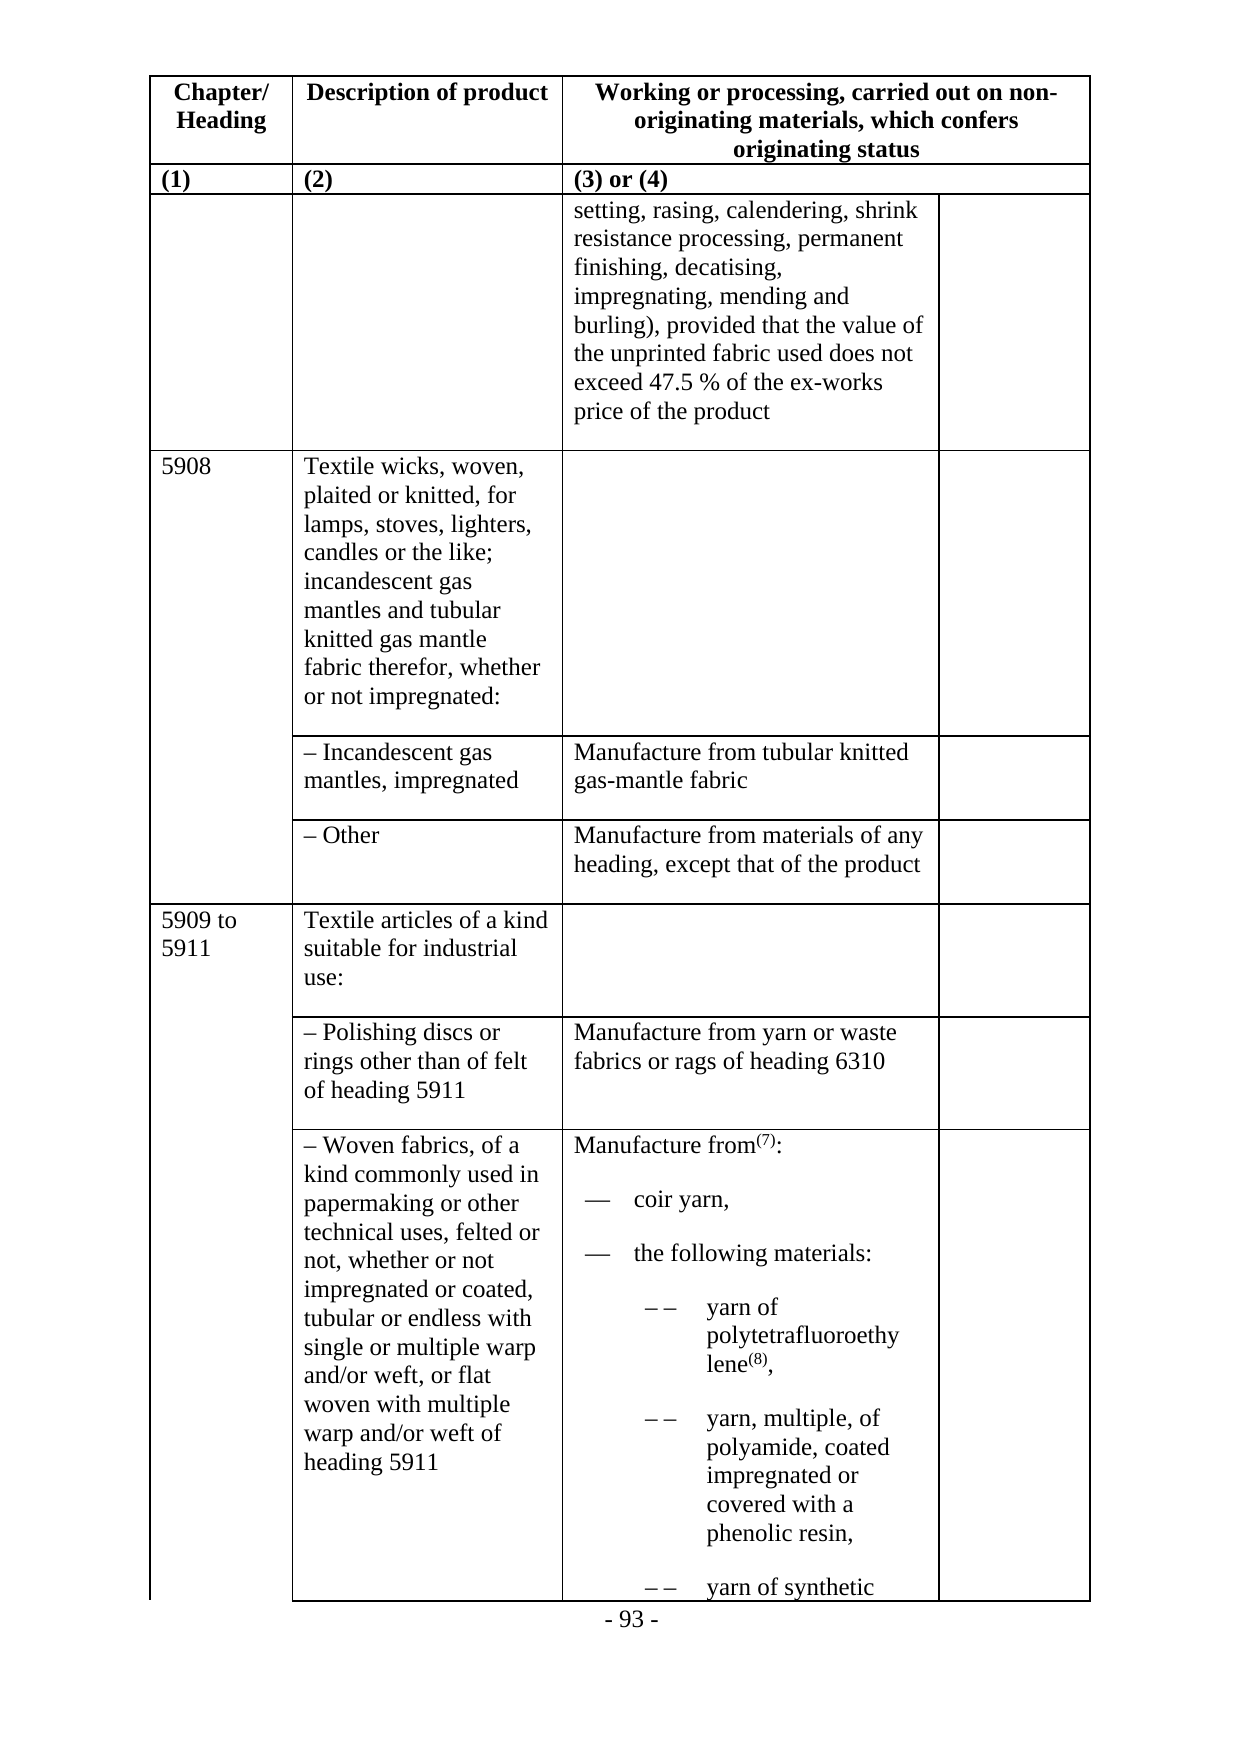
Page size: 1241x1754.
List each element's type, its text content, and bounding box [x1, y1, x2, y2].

table_cell Manufacture from(7): [563, 1130, 938, 1600]
table_cell — [574, 1238, 622, 1600]
table_header – – [634, 1292, 695, 1403]
table_cell setting, rasing, calendering, shrink resistance processing, permanent finishing, decatising, impregnating, mending and burling), provided that the value of the unprinted fabric used does not exceed 47.5 % of the ex-works price of the product [563, 195, 938, 450]
table_cell [563, 905, 938, 1016]
table_cell – Incandescent gas mantles, impregnated [293, 737, 562, 819]
table_cell Manufacture from tubular knitted gas-mantle fabric [563, 737, 938, 819]
table_cell – Woven fabrics, of a kind commonly used in papermaking or other technical uses, felted or not, whether or not impregnated or coated, tubular or endless with single or multiple warp and/or weft, or flat woven with multiple warp and/or weft of heading 5911 [293, 1130, 562, 1600]
table_cell Textile wicks, woven, plaited or knitted, for lamps, stoves, lighters, candles or the like; incandescent gas mantles and tubular knitted gas mantle fabric therefor, whether or not impregnated: [293, 451, 562, 735]
table_cell [293, 195, 562, 450]
table_cell [151, 819, 292, 903]
table_cell [151, 735, 292, 819]
table_cell yarn, multiple, of polyamide, coated impregnated or covered with a phenolic resin, [695, 1403, 916, 1572]
table_cell [151, 1129, 292, 1600]
table_cell (2) [293, 165, 562, 193]
table_cell (1) [151, 165, 292, 193]
table_cell [940, 451, 1089, 735]
table_header — [574, 1184, 622, 1238]
table_cell – Polishing discs or rings other than of felt of heading 5911 [293, 1018, 562, 1129]
table_cell the following materials: [622, 1238, 928, 1600]
table_cell – Other [293, 821, 562, 903]
table_cell Textile articles of a kind suitable for industrial use: [293, 905, 562, 1016]
table_cell (3) or (4) [563, 165, 1089, 193]
table_cell – – [634, 1403, 695, 1572]
table_header Chapter/Heading [151, 77, 292, 163]
table_cell [940, 1130, 1089, 1600]
table_cell [563, 451, 938, 735]
table_cell 5909 to 5911 [151, 905, 292, 1016]
table_header coir yarn, [622, 1184, 928, 1238]
table_cell [151, 195, 292, 450]
table_cell [940, 905, 1089, 1016]
table_cell [940, 195, 1089, 450]
table_header Working or processing, carried out on non-originating materials, which confers originating status [563, 77, 1089, 163]
table_header yarn of polytetrafluoroethylene(8), [695, 1292, 916, 1403]
table_cell Manufacture from materials of any heading, except that of the product [563, 821, 938, 903]
table_cell – – [634, 1572, 695, 1600]
table_cell [151, 1016, 292, 1129]
table_cell yarn of synthetic [695, 1572, 916, 1600]
table_cell 5908 [151, 451, 292, 735]
table_cell [940, 1018, 1089, 1129]
table_cell [940, 821, 1089, 903]
table_cell [940, 737, 1089, 819]
table_cell Manufacture from yarn or waste fabrics or rags of heading 6310 [563, 1018, 938, 1129]
table_header Description of product [293, 77, 562, 163]
